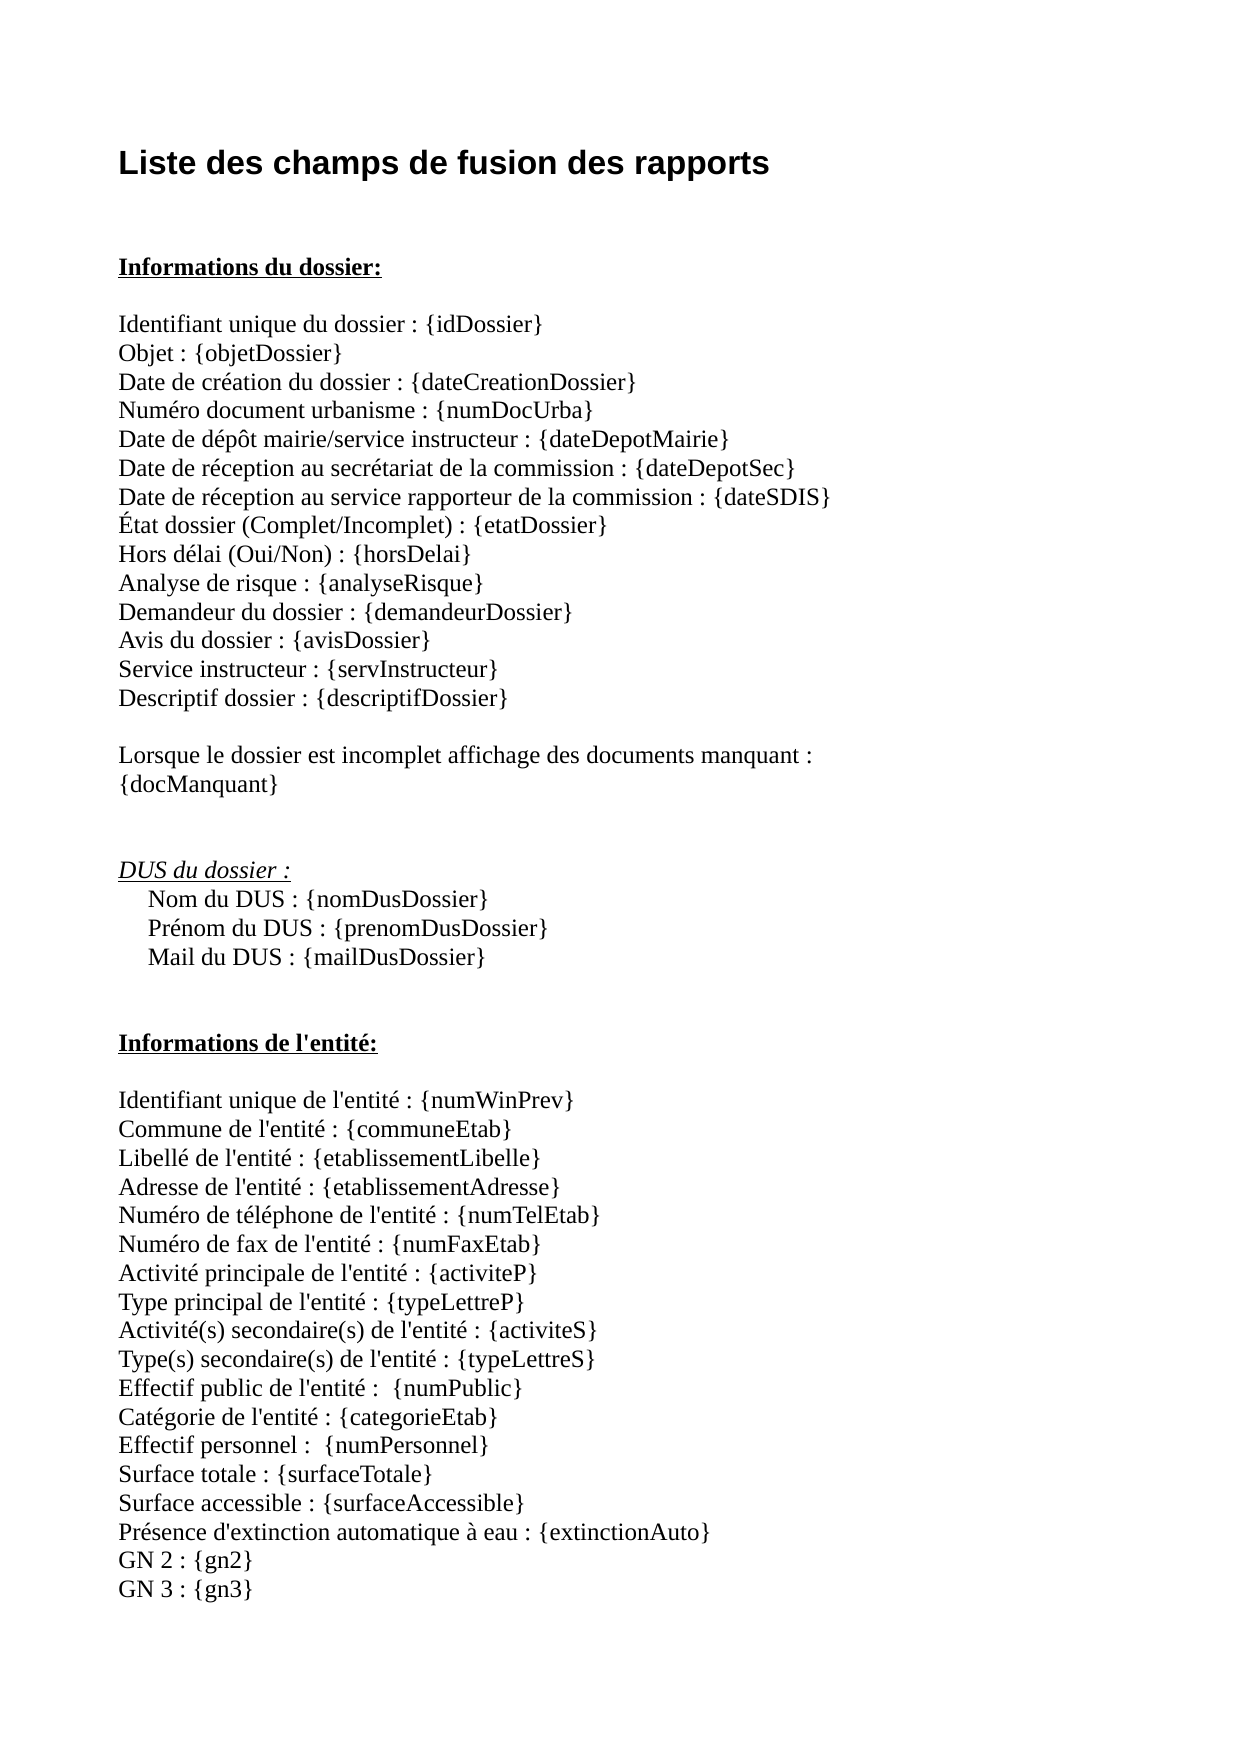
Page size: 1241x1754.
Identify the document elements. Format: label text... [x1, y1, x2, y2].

text Informations de l'entité: [118, 1028, 1122, 1057]
text Surface totale : {surfaceTotale} [118, 1459, 1122, 1488]
text Effectif public de l'entité : {numPublic} [118, 1373, 1122, 1402]
text Identifiant unique du dossier : {idDossier} [118, 309, 1122, 338]
text Descriptif dossier : {descriptifDossier} [118, 683, 1122, 712]
text Numéro document urbanisme : {numDocUrba} [118, 396, 1122, 424]
text DUS du dossier : [118, 856, 1122, 884]
text Date de création du dossier : {dateCreationDossier} [118, 367, 1122, 396]
text Mail du DUS : {mailDusDossier} [118, 942, 1122, 971]
text Activité principale de l'entité : {activiteP} [118, 1258, 1122, 1287]
text Date de réception au service rapporteur de la commission : {dateSDIS} [118, 482, 1122, 511]
text Numéro de téléphone de l'entité : {numTelEtab} [118, 1201, 1122, 1229]
text Hors délai (Oui/Non) : {horsDelai} [118, 539, 1122, 568]
text Catégorie de l'entité : {categorieEtab} [118, 1402, 1122, 1431]
text Type principal de l'entité : {typeLettreP} [118, 1287, 1122, 1316]
text Prénom du DUS : {prenomDusDossier} [118, 913, 1122, 942]
text État dossier (Complet/Incomplet) : {etatDossier} [118, 511, 1122, 539]
text Adresse de l'entité : {etablissementAdresse} [118, 1172, 1122, 1201]
text Numéro de fax de l'entité : {numFaxEtab} [118, 1229, 1122, 1258]
text Informations du dossier: [118, 252, 1122, 281]
text Lorsque le dossier est incomplet affichage des documents manquant : [118, 741, 1122, 769]
text Objet : {objetDossier} [118, 338, 1122, 367]
text Avis du dossier : {avisDossier} [118, 626, 1122, 654]
text Commune de l'entité : {communeEtab} [118, 1114, 1122, 1143]
text Analyse de risque : {analyseRisque} [118, 568, 1122, 597]
text Effectif personnel : {numPersonnel} [118, 1431, 1122, 1459]
text Surface accessible : {surfaceAccessible} [118, 1488, 1122, 1517]
text {docManquant} [118, 769, 1122, 798]
text Libellé de l'entité : {etablissementLibelle} [118, 1143, 1122, 1172]
text Activité(s) secondaire(s) de l'entité : {activiteS} [118, 1316, 1122, 1344]
text Type(s) secondaire(s) de l'entité : {typeLettreS} [118, 1344, 1122, 1373]
text Nom du DUS : {nomDusDossier} [118, 884, 1122, 913]
text GN 3 : {gn3} [118, 1574, 1122, 1603]
text Service instructeur : {servInstructeur} [118, 654, 1122, 683]
text Présence d'extinction automatique à eau : {extinctionAuto} [118, 1517, 1122, 1546]
text GN 2 : {gn2} [118, 1546, 1122, 1574]
text Date de réception au secrétariat de la commission : {dateDepotSec} [118, 453, 1122, 482]
subtitle Liste des champs de fusion des rapports [118, 143, 1122, 182]
text Demandeur du dossier : {demandeurDossier} [118, 597, 1122, 626]
text Date de dépôt mairie/service instructeur : {dateDepotMairie} [118, 424, 1122, 453]
text Identifiant unique de l'entité : {numWinPrev} [118, 1086, 1122, 1114]
